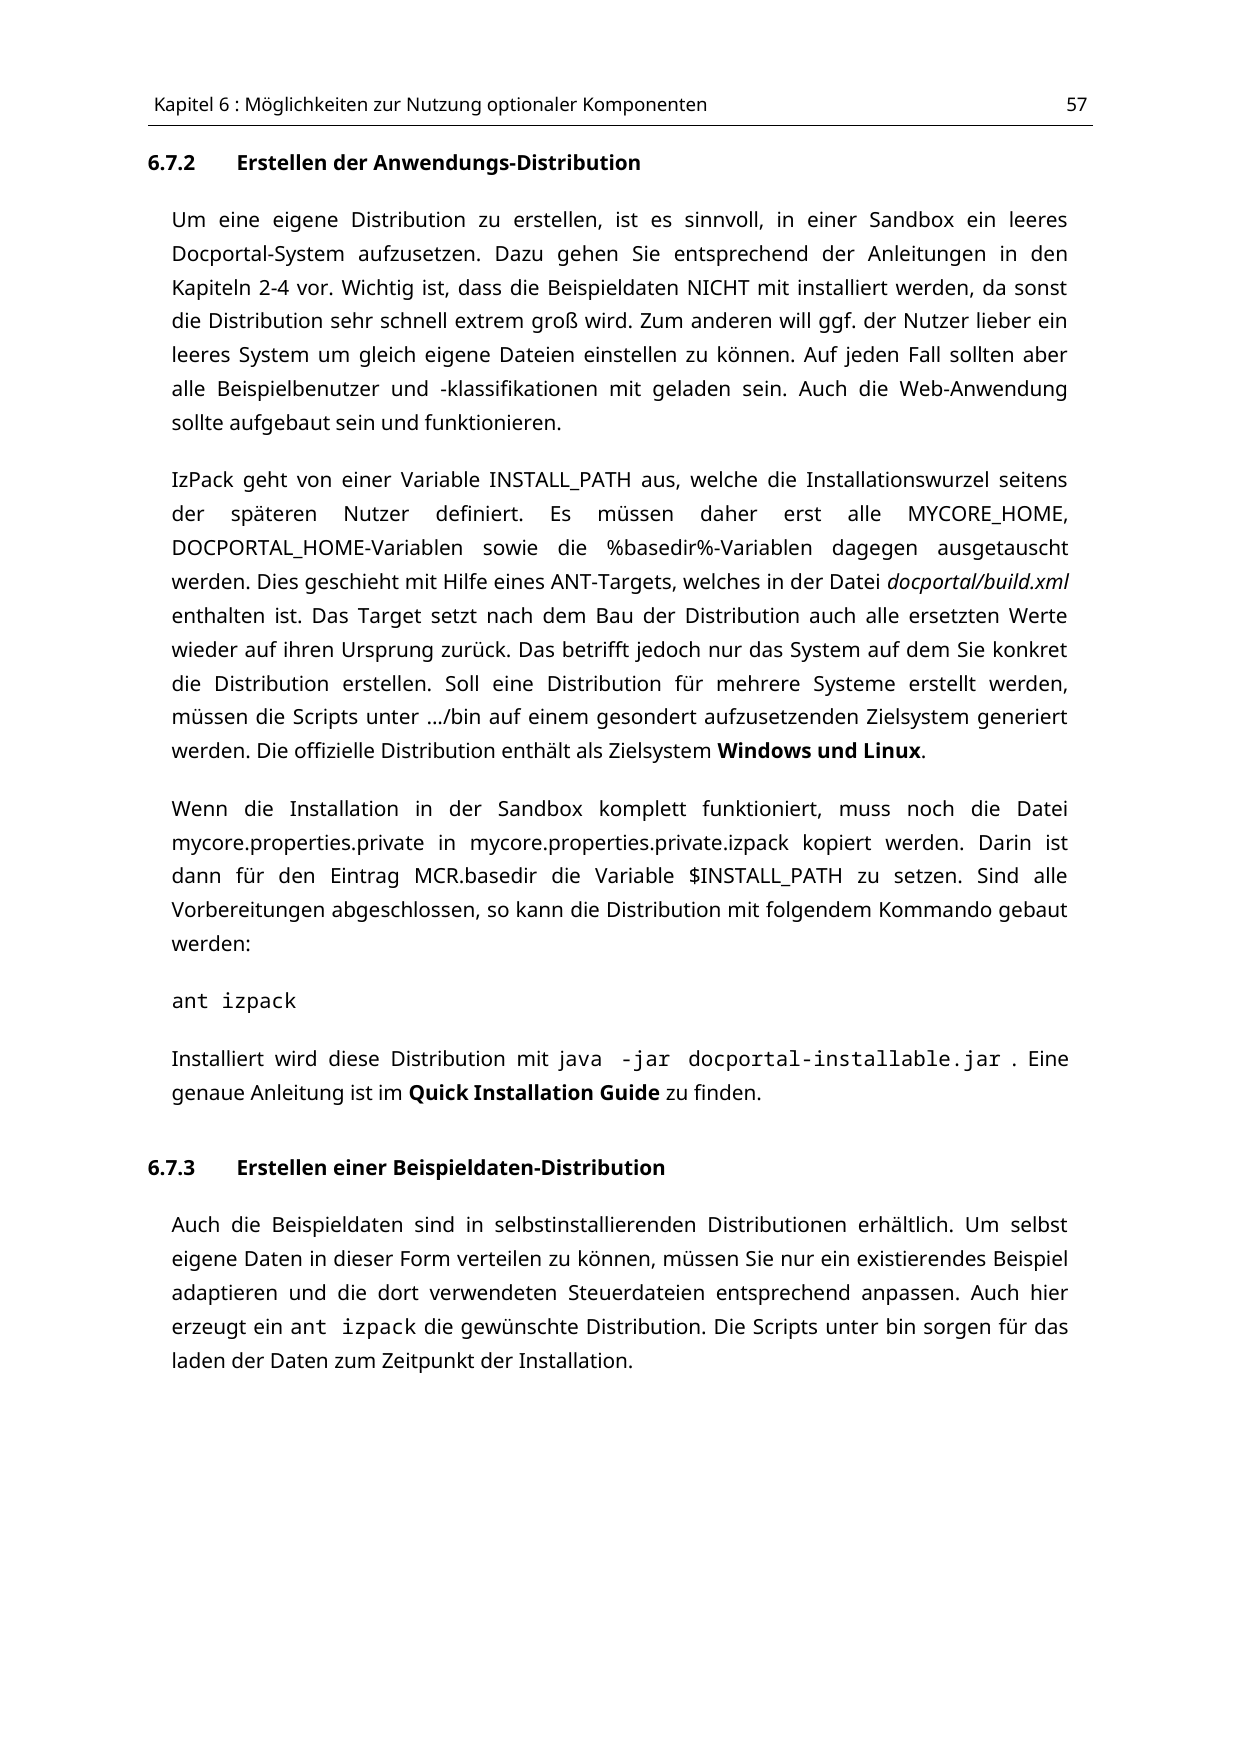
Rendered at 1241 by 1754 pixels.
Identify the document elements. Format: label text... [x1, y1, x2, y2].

text ant izpack [171, 987, 1069, 1015]
text IzPack geht von einer Variable INSTALL_PATH aus, welche die Installationswurzel seitens der späteren Nutzer definiert. Es müssen daher erst alle MYCORE_HOME, DOCPORTAL_HOME-Variablen sowie die %basedir%-Variablen dagegen ausgetauscht werden. Dies geschieht mit Hilfe eines ANT-Targets, welches in der Datei docportal/build.xml enthalten ist. Das Target setzt nach dem Bau der Distribution auch alle ersetzten Werte wieder auf ihren Ursprung zurück. Das betrifft jedoch nur das System auf dem Sie konkret die Distribution erstellen. Soll eine Distribution für mehrere Systeme erstellt werden, müssen die Scripts unter .../bin auf einem gesondert aufzusetzenden Zielsystem generiert werden. Die offizielle Distribution enthält als Zielsystem Windows und Linux. [171, 466, 1069, 764]
subtitle Erstellen einer Beispieldaten-Distribution [148, 1153, 1092, 1181]
text Auch die Beispieldaten sind in selbstinstallierenden Distributionen erhältlich. Um selbst eigene Daten in dieser Form verteilen zu können, müssen Sie nur ein existierendes Beispiel adaptieren und die dort verwendeten Steuerdateien entsprechend anpassen. Auch hier erzeugt ein ant izpack die gewünschte Distribution. Die Scripts unter bin sorgen für das laden der Daten zum Zeitpunkt der Installation. [171, 1210, 1069, 1374]
subtitle Erstellen der Anwendungs-Distribution [148, 148, 1092, 176]
text Um eine eigene Distribution zu erstellen, ist es sinnvoll, in einer Sandbox ein leeres Docportal-System aufzusetzen. Dazu gehen Sie entsprechend der Anleitungen in den Kapiteln 2-4 vor. Wichtig ist, dass die Beispieldaten NICHT mit installiert werden, da sonst die Distribution sehr schnell extrem groß wird. Zum anderen will ggf. der Nutzer lieber ein leeres System um gleich eigene Dateien einstellen zu können. Auf jeden Fall sollten aber alle Beispielbenutzer und -klassifikationen mit geladen sein. Auch die Web-Anwendung sollte aufgebaut sein und funktionieren. [171, 205, 1069, 436]
text Wenn die Installation in der Sandbox komplett funktioniert, muss noch die Datei mycore.properties.private in mycore.properties.private.izpack kopiert werden. Darin ist dann für den Eintrag MCR.basedir die Variable $INSTALL_PATH zu setzen. Sind alle Vorbereitungen abgeschlossen, so kann die Distribution mit folgendem Kommando gebaut werden: [171, 794, 1069, 957]
text Installiert wird diese Distribution mit java -jar docportal-installable.jar . Eine genaue Anleitung ist im Quick Installation Guide zu finden. [171, 1044, 1069, 1106]
